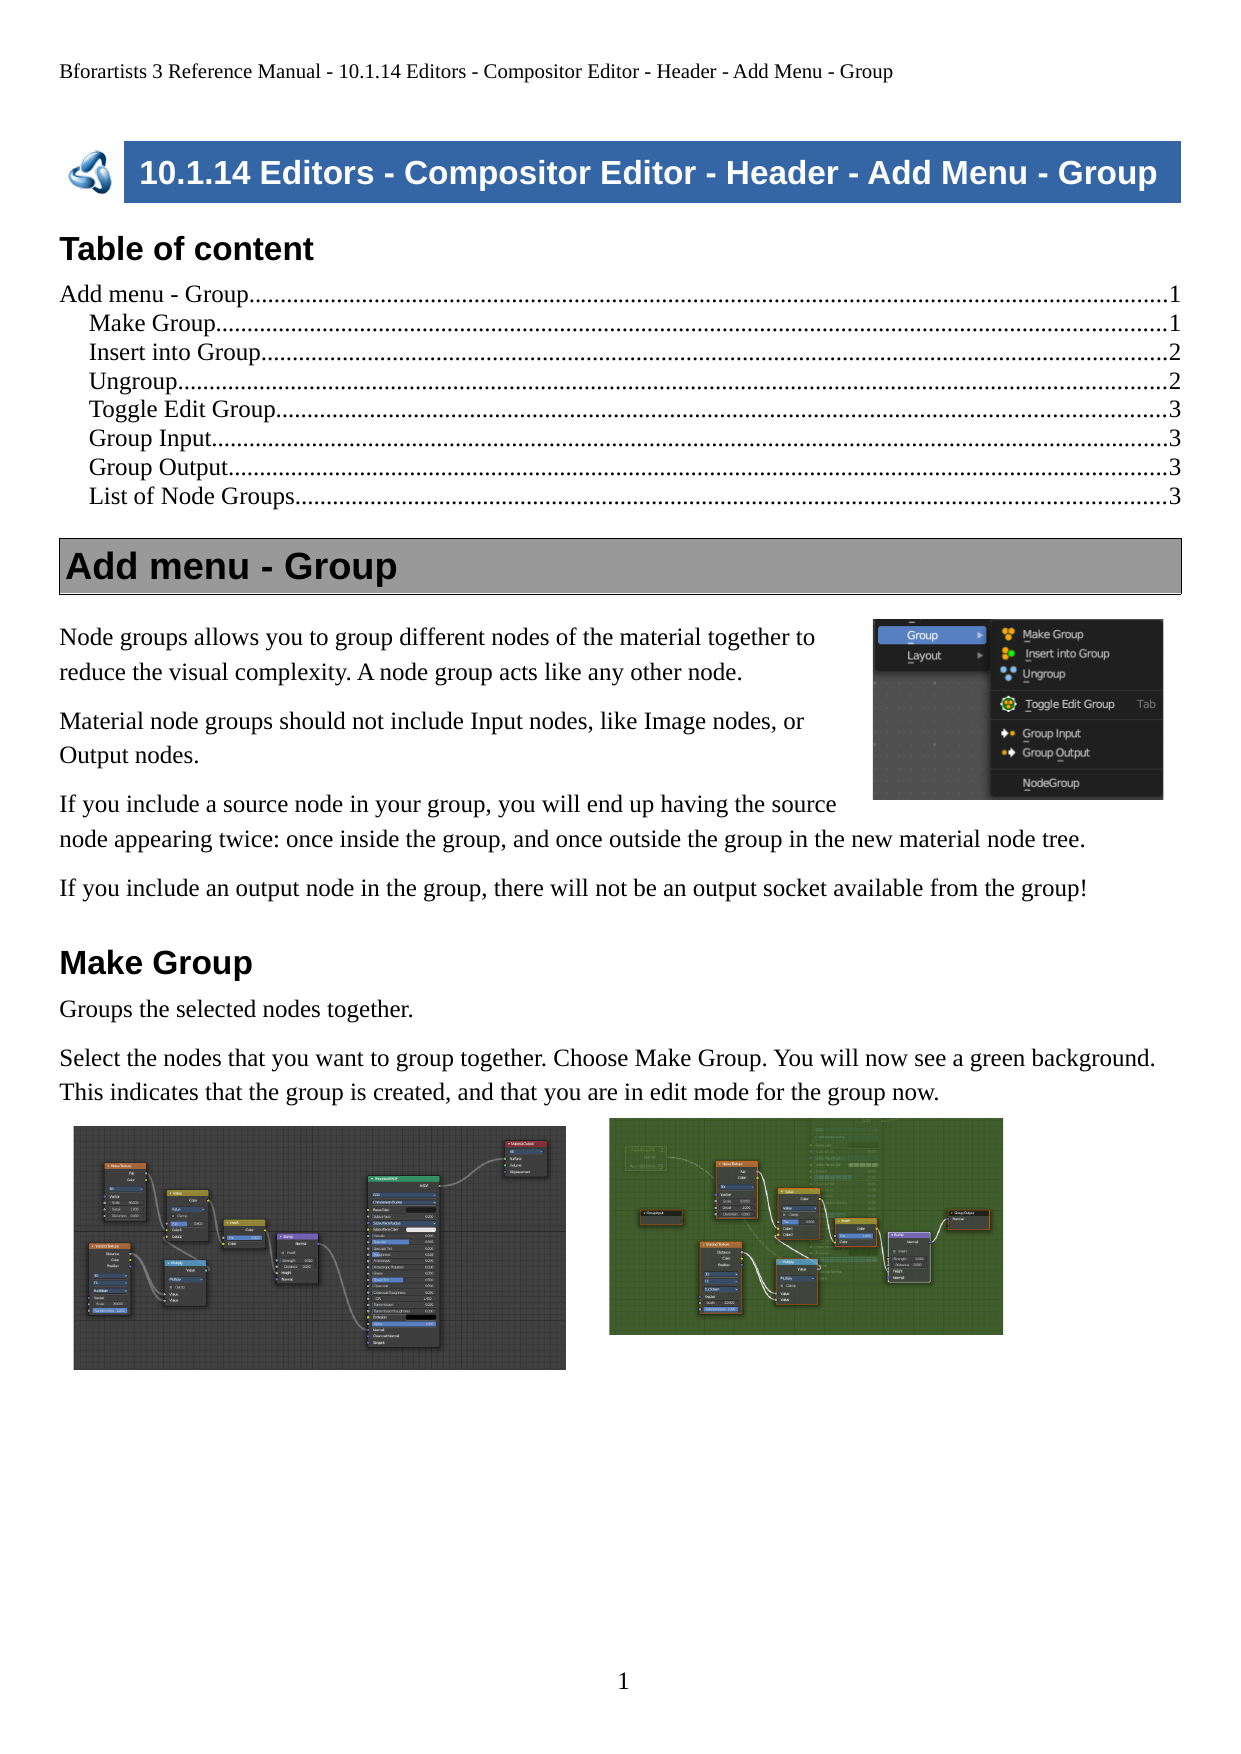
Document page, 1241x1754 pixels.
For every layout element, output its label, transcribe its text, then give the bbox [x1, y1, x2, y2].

text Group Input 3 [88, 423, 1181, 452]
text Node groups allows you to group different nodes of the material together to reduce the visual complexity. A node group acts like any other node. [59, 622, 872, 686]
table_header 10.1.14 Editors - Compositor Editor - Header - Add Menu - Group [124, 141, 1181, 203]
picture [872, 619, 1164, 800]
picture [609, 1118, 1004, 1335]
text Groups the selected nodes together. [59, 994, 1181, 1023]
text If you include a source node in your group, you will end up having the source node appearing twice: once inside the group, and once outside the group in the new material node tree. [59, 789, 1181, 853]
text Add menu - Group 1 [59, 279, 1181, 308]
text If you include an output node in the group, there will not be an output socket available from the group! [59, 873, 1181, 902]
table_header Add menu - Group [60, 539, 1181, 593]
text Make Group 1 [88, 308, 1181, 337]
text Material node groups should not include Input nodes, like Image nodes, or Output nodes. [59, 706, 872, 769]
subtitle Make Group [59, 943, 1181, 981]
picture [73, 1126, 566, 1370]
picture [65, 147, 114, 197]
text Insert into Group 2 [88, 337, 1181, 366]
text Ungroup 2 [88, 366, 1181, 394]
text Toggle Edit Group 3 [88, 394, 1181, 423]
table_header [59, 141, 124, 203]
subtitle Table of content [59, 228, 1181, 267]
text Select the nodes that you want to group together. Choose Make Group. You will now see a green background. This indicates that the group is created, and that you are in edit mode for the group now. [59, 1043, 1181, 1106]
text List of Node Groups 3 [88, 481, 1181, 509]
text Group Output 3 [88, 452, 1181, 481]
